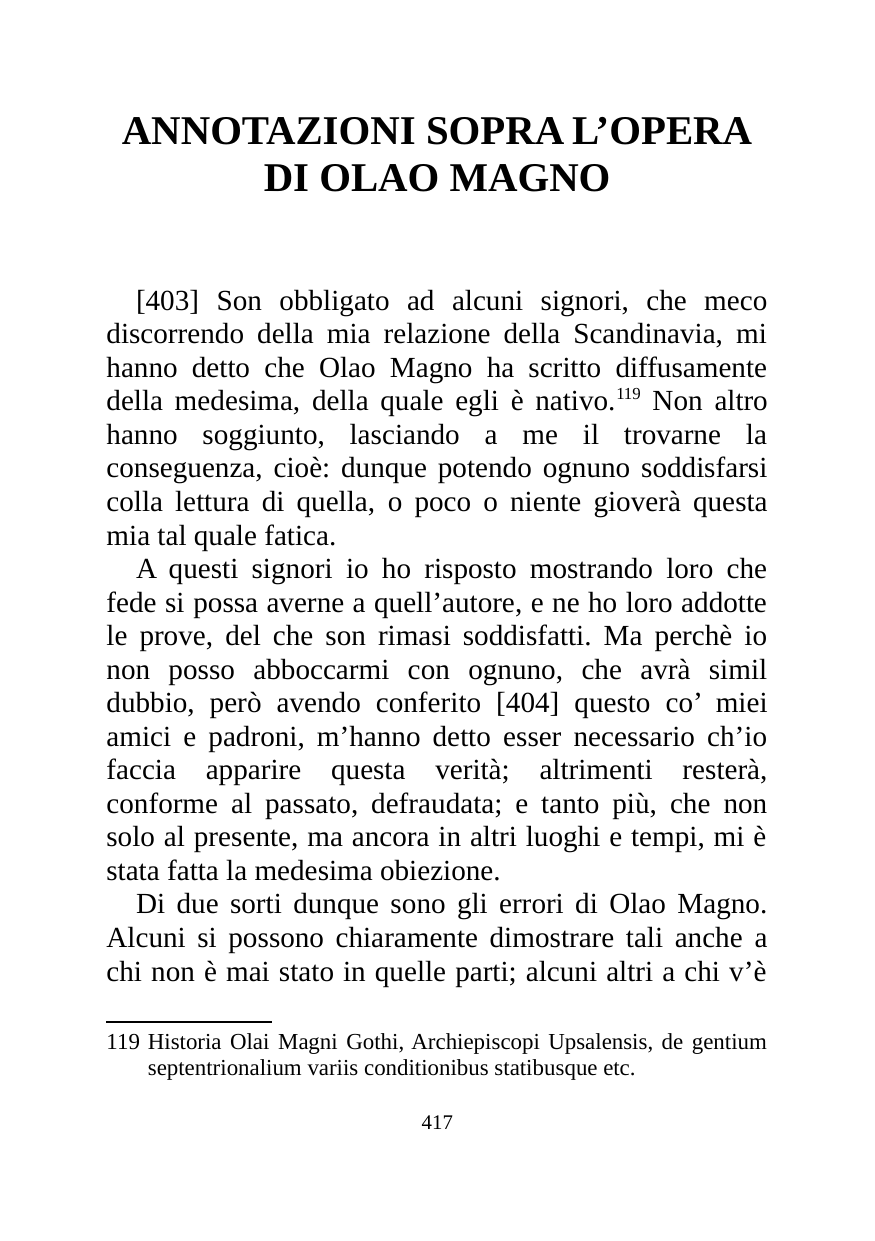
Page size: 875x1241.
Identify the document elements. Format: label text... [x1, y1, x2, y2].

text [403] Son obbligato ad alcuni signori, che meco discorrendo della mia relazione della Scandinavia, mi hanno detto che Olao Magno ha scritto diffusamente della medesima, della quale egli è nativo. Non altro hanno soggiunto, lasciando a me il trovarne la conseguenza, cioè: dunque potendo ognuno soddisfarsi colla lettura di quella, o poco o niente gioverà questa mia tal quale fatica. [106, 283, 768, 551]
text Historia Olai Magni Gothi, Archiepiscopi Upsalensis, de gentium septentrionalium variis conditionibus statibusque etc. [106, 1028, 768, 1080]
text A questi signori io ho risposto mostrando loro che fede si possa averne a quell’autore, e ne ho loro addotte le prove, del che son rimasi soddisfatti. Ma perchè io non posso abboccarmi con ognuno, che avrà simil dubbio, però avendo conferito [404] questo co’ miei amici e padroni, m’hanno detto esser necessario ch’io faccia apparire questa verità; altrimenti resterà, conforme al passato, defraudata; e tanto più, che non solo al presente, ma ancora in altri luoghi e tempi, mi è stata fatta la medesima obiezione. [106, 551, 768, 887]
subtitle ANNOTAZIONI SOPRA L’OPERA DI OLAO MAGNO [106, 106, 768, 200]
text Di due sorti dunque sono gli errori di Olao Magno. Alcuni si possono chiaramente dimostrare tali anche a chi non è mai stato in quelle parti; alcuni altri a chi v’è [106, 887, 768, 987]
